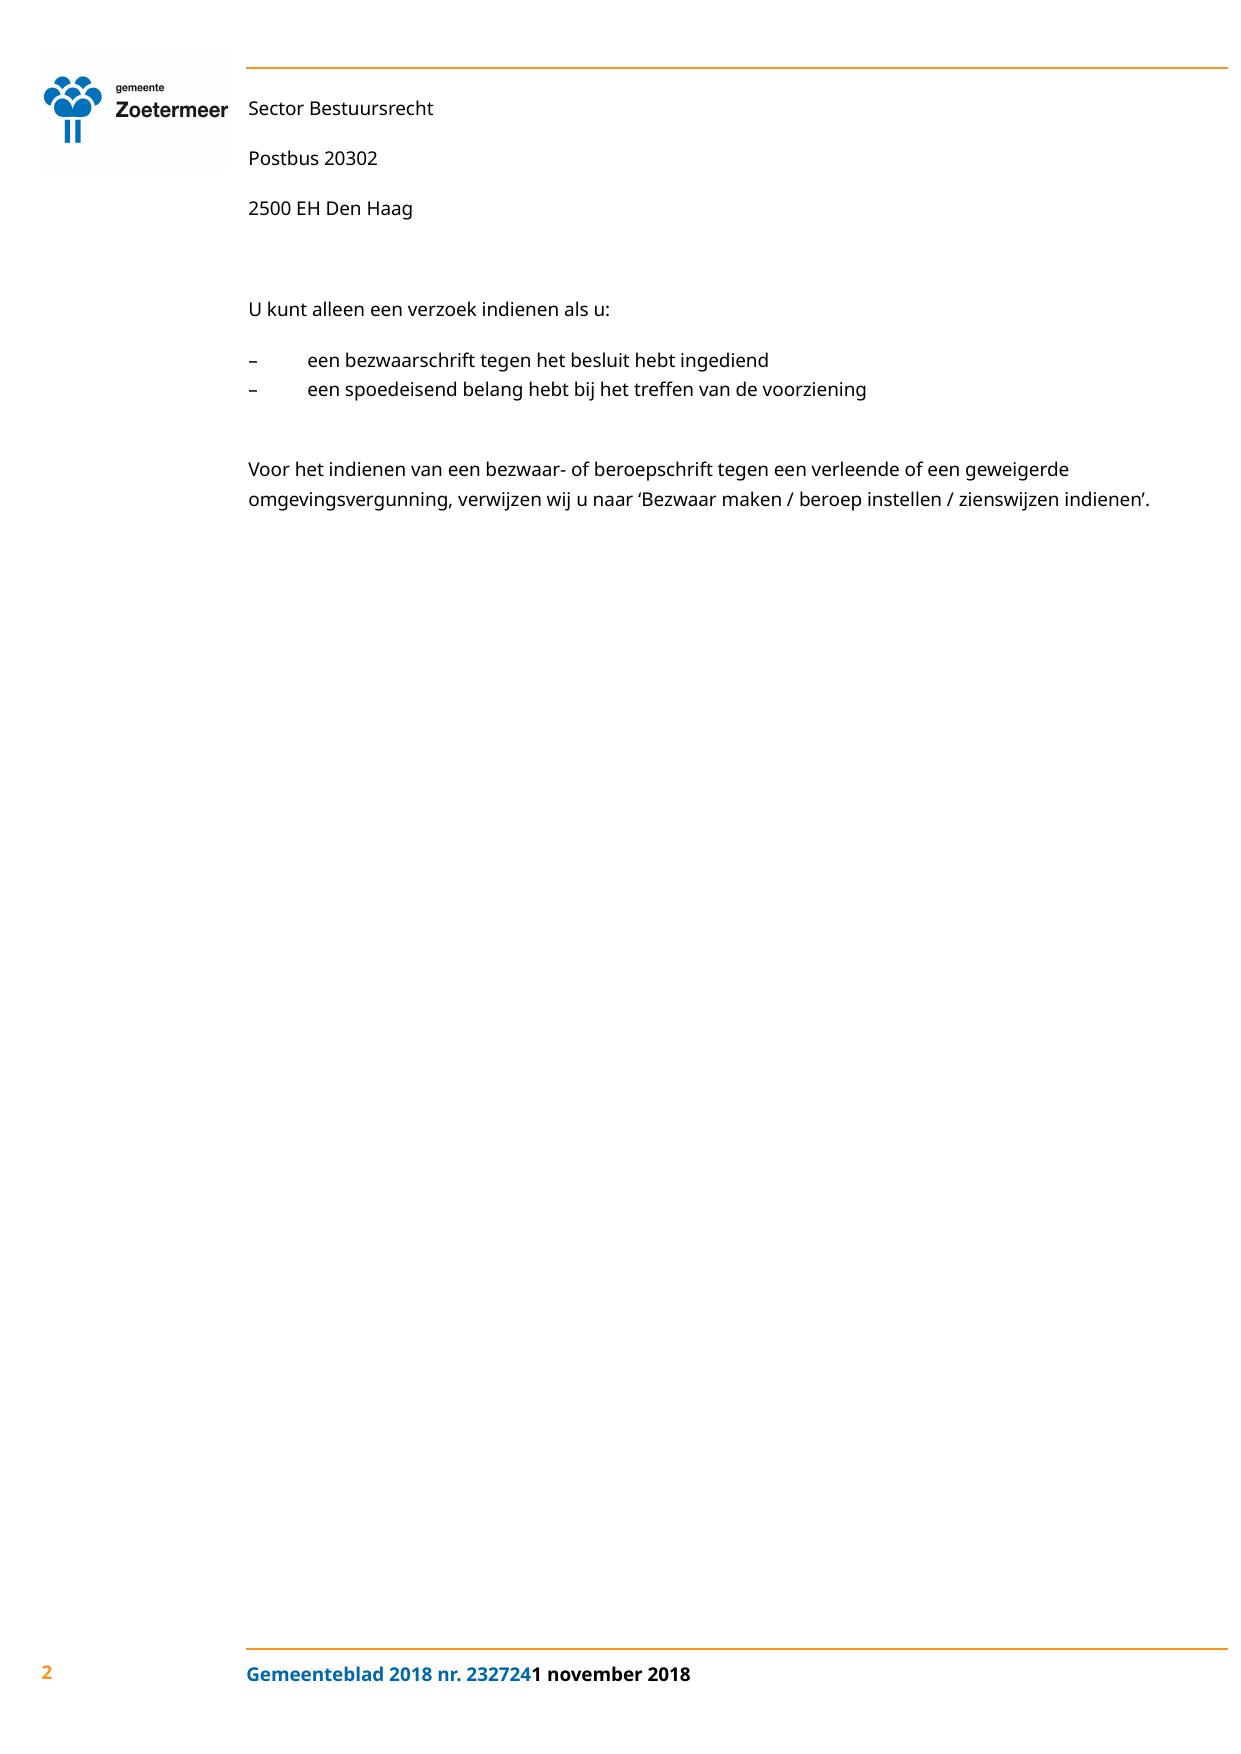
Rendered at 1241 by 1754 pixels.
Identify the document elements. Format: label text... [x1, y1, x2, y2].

list een bezwaarschrift tegen het besluit hebt ingediend [248, 347, 1152, 373]
text Voor het indienen van een bezwaar- of beroepschrift tegen een verleende of een geweigerde omgevingsvergunning, verwijzen wij u naar ‘Bezwaar maken / beroep instellen / zienswijzen indienen’. [248, 456, 1152, 512]
text 2500 EH Den Haag [248, 196, 1152, 221]
list een spoedeisend belang hebt bij het treffen van de voorziening [248, 376, 1152, 402]
text Postbus 20302 [248, 145, 1152, 171]
picture [41, 47, 231, 172]
text Sector Bestuursrecht [248, 95, 1152, 121]
text U kunt alleen een verzoek indienen als u: [248, 296, 1152, 322]
